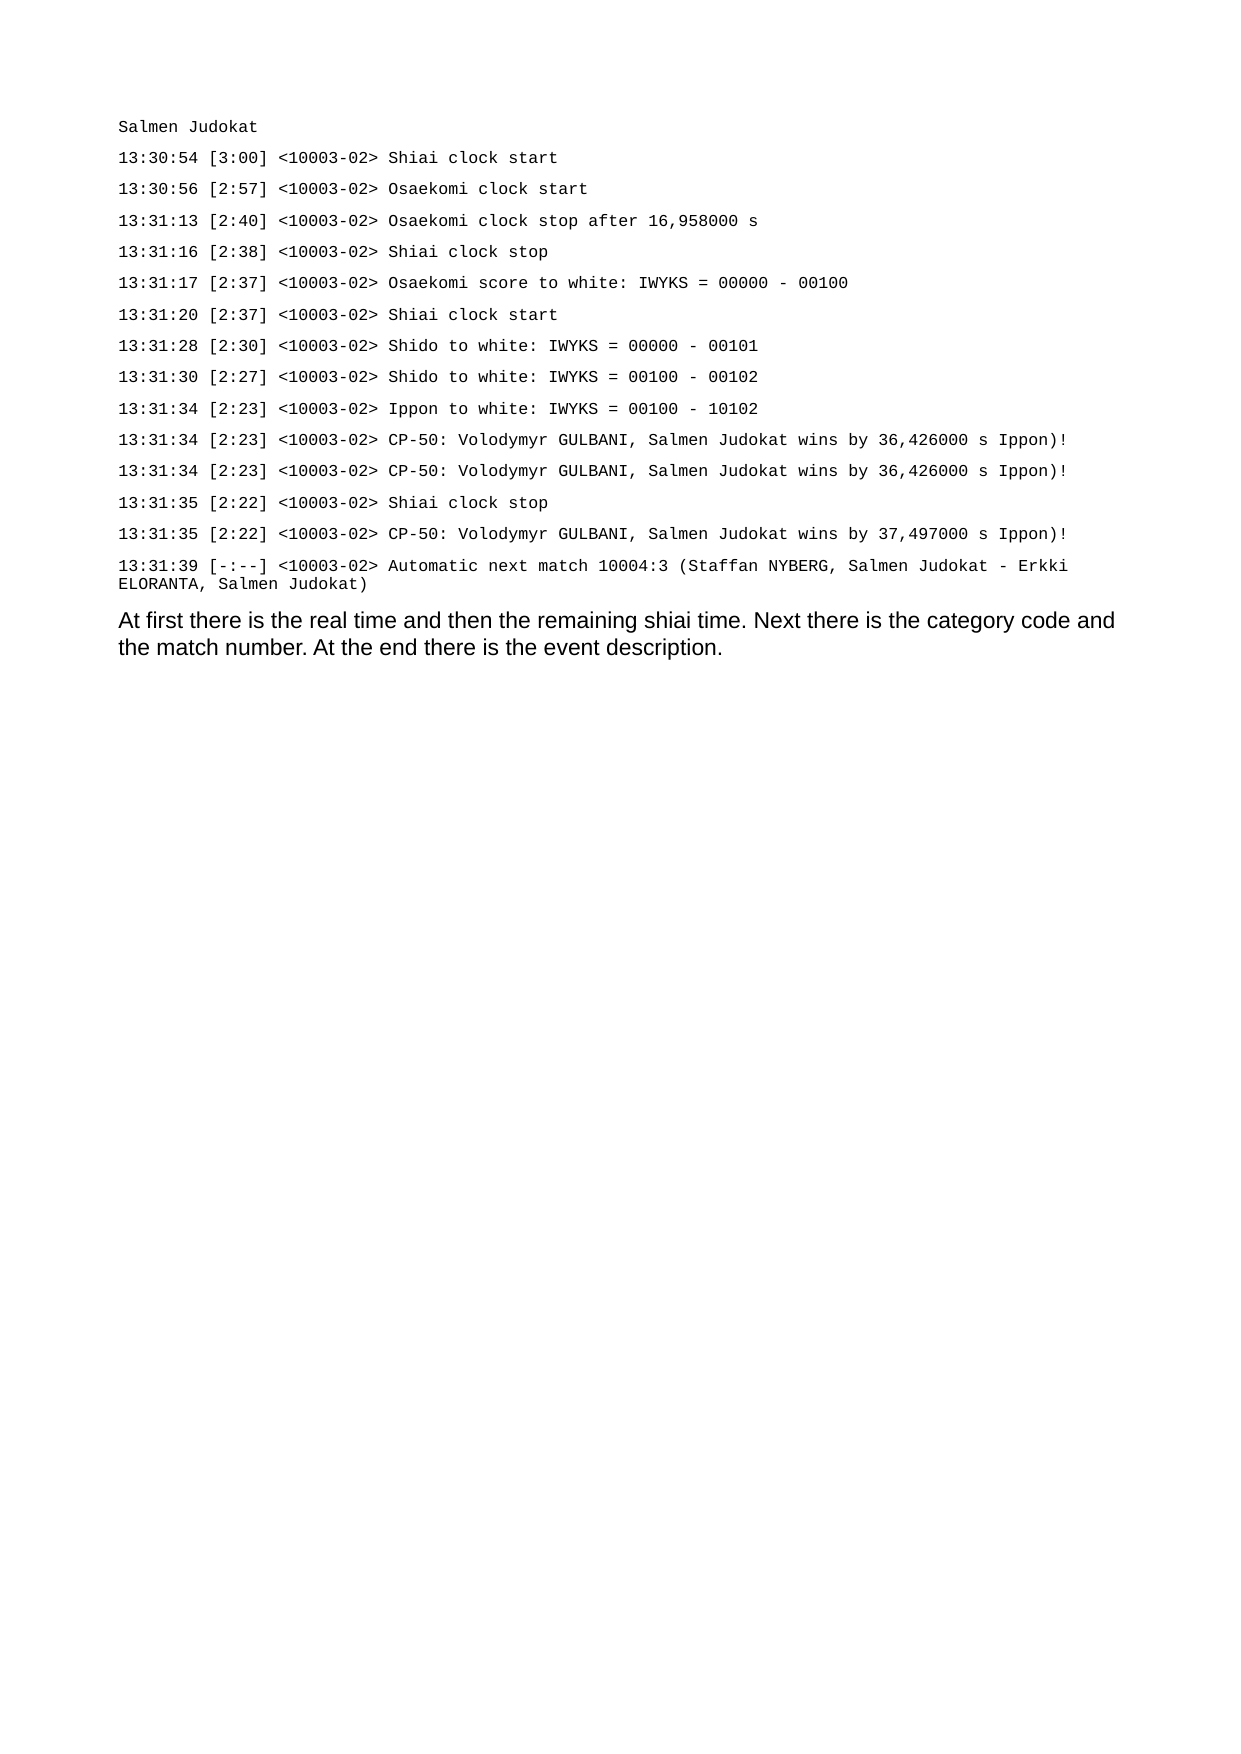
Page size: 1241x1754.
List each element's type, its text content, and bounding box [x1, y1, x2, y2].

text 13:30:56 [2:57] <10003-02> Osaekomi clock start [118, 181, 1122, 200]
text Salmen Judokat [118, 118, 1122, 137]
text 13:31:34 [2:23] <10003-02> CP-50: Volodymyr GULBANI, Salmen Judokat wins by 36,426000 s Ippon)! [118, 463, 1122, 482]
text 13:30:54 [3:00] <10003-02> Shiai clock start [118, 149, 1122, 168]
text 13:31:30 [2:27] <10003-02> Shido to white: IWYKS = 00100 - 00102 [118, 369, 1122, 388]
text 13:31:13 [2:40] <10003-02> Osaekomi clock stop after 16,958000 s [118, 212, 1122, 231]
text 13:31:20 [2:37] <10003-02> Shiai clock start [118, 306, 1122, 325]
text 13:31:28 [2:30] <10003-02> Shido to white: IWYKS = 00000 - 00101 [118, 338, 1122, 356]
text 13:31:35 [2:22] <10003-02> CP-50: Volodymyr GULBANI, Salmen Judokat wins by 37,497000 s Ippon)! [118, 526, 1122, 544]
text 13:31:35 [2:22] <10003-02> Shiai clock stop [118, 494, 1122, 513]
text 13:31:34 [2:23] <10003-02> Ippon to white: IWYKS = 00100 - 10102 [118, 400, 1122, 419]
text 13:31:16 [2:38] <10003-02> Shiai clock stop [118, 243, 1122, 262]
text 13:31:34 [2:23] <10003-02> CP-50: Volodymyr GULBANI, Salmen Judokat wins by 36,426000 s Ippon)! [118, 432, 1122, 451]
text At first there is the real time and then the remaining shiai time. Next there is the category code and the match number. At the end there is the event description. [118, 607, 1122, 660]
text 13:31:17 [2:37] <10003-02> Osaekomi score to white: IWYKS = 00000 - 00100 [118, 275, 1122, 294]
text 13:31:39 [-:--] <10003-02> Automatic next match 10004:3 (Staffan NYBERG, Salmen Judokat - Erkki ELORANTA, Salmen Judokat) [118, 557, 1122, 595]
